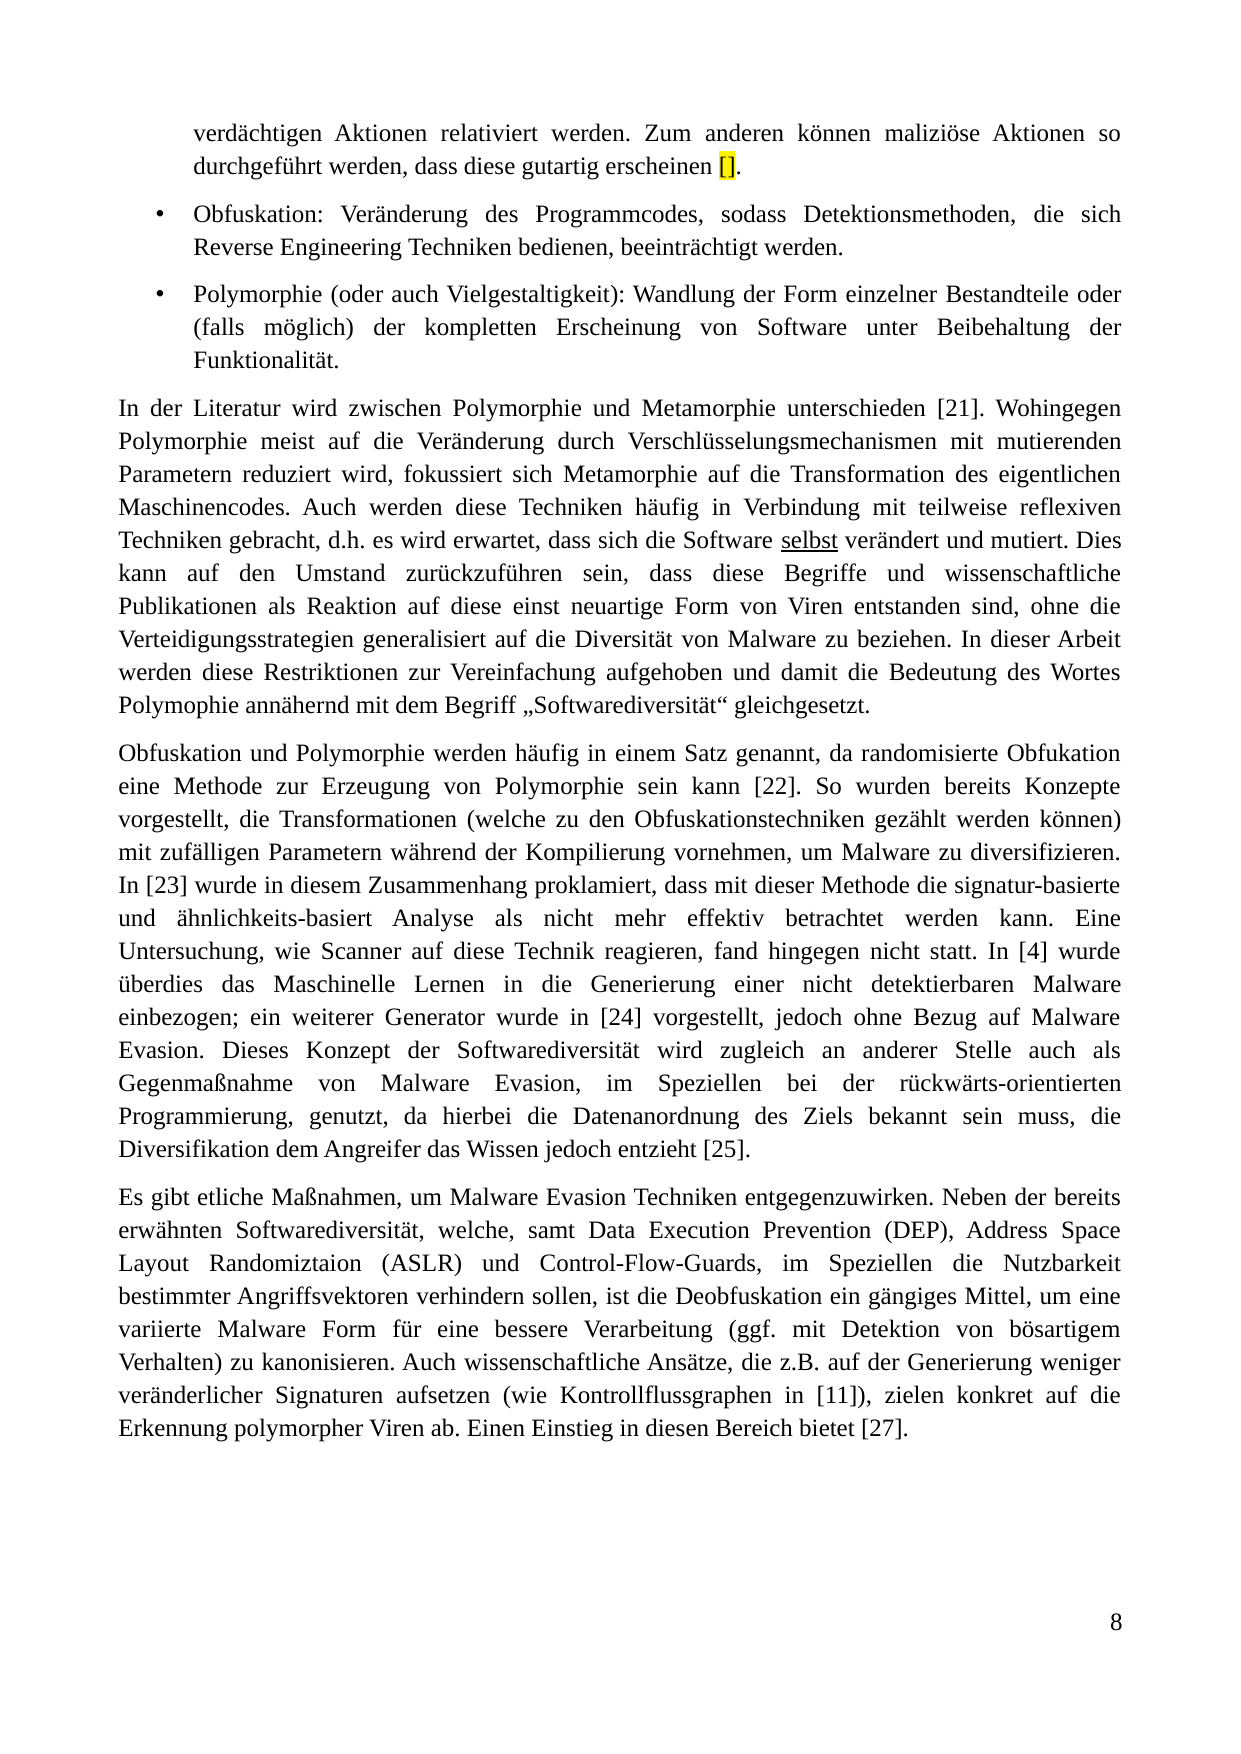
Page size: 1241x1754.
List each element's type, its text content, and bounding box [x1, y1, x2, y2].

text Es gibt etliche Maßnahmen, um Malware Evasion Techniken entgegenzuwirken. Neben der bereits erwähnten Softwarediversität, welche, samt Data Execution Prevention (DEP), Address Space Layout Randomiztaion (ASLR) und Control-Flow-Guards, im Speziellen die Nutzbarkeit bestimmter Angriffsvektoren verhindern sollen, ist die Deobfuskation ein gängiges Mittel, um eine variierte Malware Form für eine bessere Verarbeitung (ggf. mit Detektion von bösartigem Verhalten) zu kanonisieren. Auch wissenschaftliche Ansätze, die z.B. auf der Generierung weniger veränderlicher Signaturen aufsetzen (wie Kontrollflussgraphen in [11]), zielen konkret auf die Erkennung polymorpher Viren ab. Einen Einstieg in diesen Bereich bietet [27]. [118, 1182, 1122, 1442]
text In der Literatur wird zwischen Polymorphie und Metamorphie unterschieden [21]. Wohingegen Polymorphie meist auf die Veränderung durch Verschlüsselungsmechanismen mit mutierenden Parametern reduziert wird, fokussiert sich Metamorphie auf die Transformation des eigentlichen Maschinencodes. Auch werden diese Techniken häufig in Verbindung mit teilweise reflexiven Techniken gebracht, d.h. es wird erwartet, dass sich die Software selbst verändert und mutiert. Dies kann auf den Umstand zurückzuführen sein, dass diese Begriffe und wissenschaftliche Publikationen als Reaktion auf diese einst neuartige Form von Viren entstanden sind, ohne die Verteidigungsstrategien generalisiert auf die Diversität von Malware zu beziehen. In dieser Arbeit werden diese Restriktionen zur Vereinfachung aufgehoben und damit die Bedeutung des Wortes Polymophie annähernd mit dem Begriff „Softwarediversität“ gleichgesetzt. [118, 393, 1122, 719]
list Polymorphie (oder auch Vielgestaltigkeit): Wandlung der Form einzelner Bestandteile oder (falls möglich) der kompletten Erscheinung von Software unter Beibehaltung der Funktionalität. [156, 279, 1122, 374]
list Obfuskation: Veränderung des Programmcodes, sodass Detektionsmethoden, die sich Reverse Engineering Techniken bedienen, beeinträchtigt werden. [156, 199, 1122, 261]
list verdächtigen Aktionen relativiert werden. Zum anderen können maliziöse Aktionen so durchgeführt werden, dass diese gutartig erscheinen []. [156, 118, 1122, 180]
text Obfuskation und Polymorphie werden häufig in einem Satz genannt, da randomisierte Obfukation eine Methode zur Erzeugung von Polymorphie sein kann [22]. So wurden bereits Konzepte vorgestellt, die Transformationen (welche zu den Obfuskationstechniken gezählt werden können) mit zufälligen Parametern während der Kompilierung vornehmen, um Malware zu diversifizieren. In [23] wurde in diesem Zusammenhang proklamiert, dass mit dieser Methode die signatur-basierte und ähnlichkeits-basiert Analyse als nicht mehr effektiv betrachtet werden kann. Eine Untersuchung, wie Scanner auf diese Technik reagieren, fand hingegen nicht statt. In [4] wurde überdies das Maschinelle Lernen in die Generierung einer nicht detektierbaren Malware einbezogen; ein weiterer Generator wurde in [24] vorgestellt, jedoch ohne Bezug auf Malware Evasion. Dieses Konzept der Softwarediversität wird zugleich an anderer Stelle auch als Gegenmaßnahme von Malware Evasion, im Speziellen bei der rückwärts-orientierten Programmierung, genutzt, da hierbei die Datenanordnung des Ziels bekannt sein muss, die Diversifikation dem Angreifer das Wissen jedoch entzieht [25]. [118, 738, 1122, 1163]
